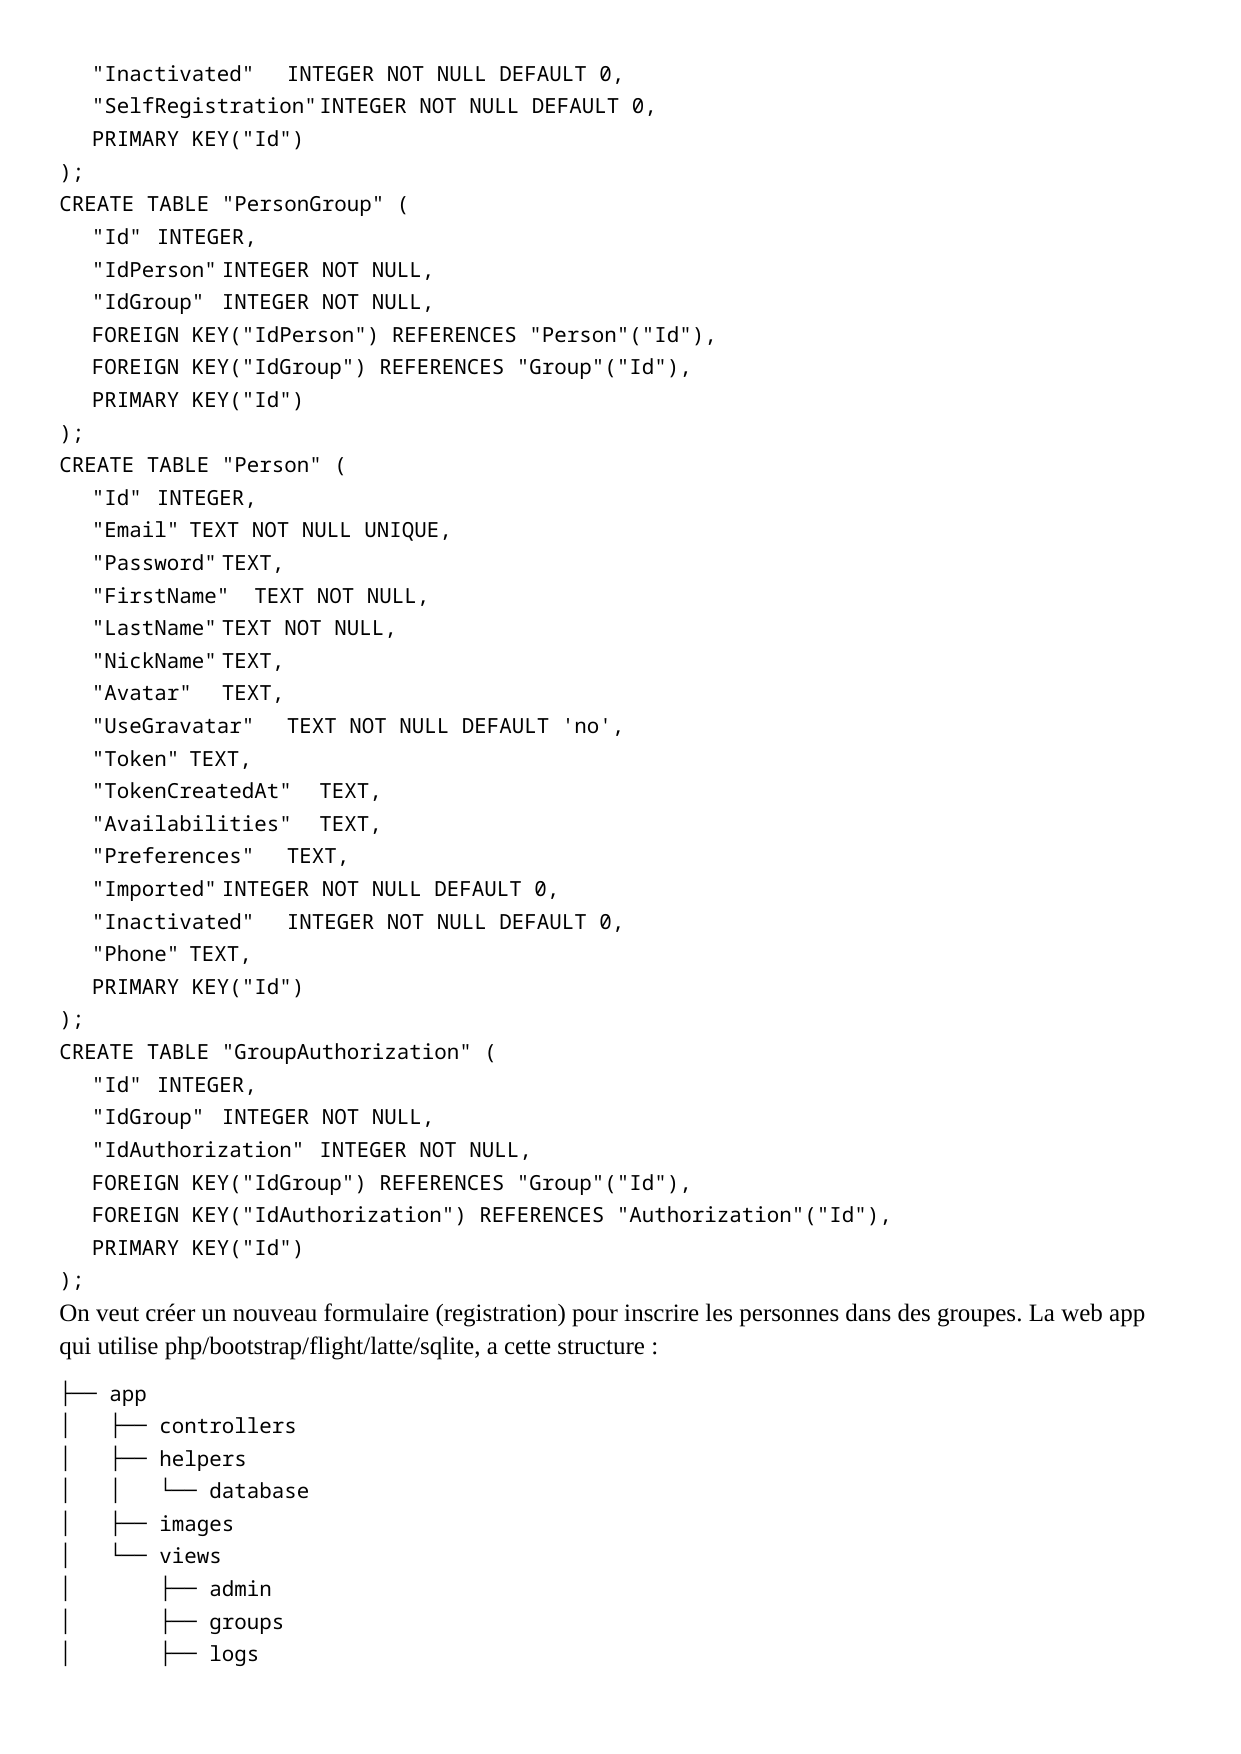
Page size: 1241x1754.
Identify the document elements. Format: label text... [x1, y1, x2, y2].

text "IdAuthorization" INTEGER NOT NULL, [59, 1135, 1181, 1163]
text "Availabilities" TEXT, [59, 809, 1181, 837]
text "Inactivated" INTEGER NOT NULL DEFAULT 0, [59, 907, 1181, 935]
text FOREIGN KEY("IdGroup") REFERENCES "Group"("Id"), [59, 1168, 1181, 1196]
text CREATE TABLE "PersonGroup" ( [59, 189, 1181, 218]
text "Inactivated" INTEGER NOT NULL DEFAULT 0, [59, 59, 1181, 87]
text "Password" TEXT, [59, 548, 1181, 577]
text ); [59, 418, 1181, 446]
text PRIMARY KEY("Id") [59, 124, 1181, 153]
text "Preferences" TEXT, [59, 842, 1181, 870]
text On veut créer un nouveau formulaire (registration) pour inscrire les personnes dans des groupes. La web app qui utilise php/bootstrap/flight/latte/sqlite, a cette structure : [59, 1298, 1181, 1360]
text │ ├── images [59, 1509, 1181, 1537]
text │ └── views [59, 1542, 1181, 1570]
text "FirstName" TEXT NOT NULL, [59, 581, 1181, 609]
text │ ├── groups [59, 1607, 1181, 1635]
text │ ├── helpers [59, 1444, 1181, 1472]
text ├── app [59, 1379, 1181, 1407]
text │ │ └── database [59, 1476, 1181, 1505]
text ); [59, 157, 1181, 185]
text ); [59, 1004, 1181, 1033]
text "Token" TEXT, [59, 744, 1181, 772]
text FOREIGN KEY("IdAuthorization") REFERENCES "Authorization"("Id"), [59, 1200, 1181, 1229]
text │ ├── admin [59, 1574, 1181, 1603]
text FOREIGN KEY("IdPerson") REFERENCES "Person"("Id"), [59, 320, 1181, 348]
text "Phone" TEXT, [59, 939, 1181, 968]
text ); [59, 1265, 1181, 1294]
text "Id" INTEGER, [59, 1070, 1181, 1098]
text │ ├── controllers [59, 1411, 1181, 1440]
text PRIMARY KEY("Id") [59, 1233, 1181, 1261]
text PRIMARY KEY("Id") [59, 385, 1181, 413]
text "LastName" TEXT NOT NULL, [59, 613, 1181, 642]
text FOREIGN KEY("IdGroup") REFERENCES "Group"("Id"), [59, 352, 1181, 381]
text "Imported" INTEGER NOT NULL DEFAULT 0, [59, 874, 1181, 903]
text "IdGroup" INTEGER NOT NULL, [59, 1102, 1181, 1131]
text "Id" INTEGER, [59, 483, 1181, 511]
text "UseGravatar" TEXT NOT NULL DEFAULT 'no', [59, 711, 1181, 739]
text "Id" INTEGER, [59, 222, 1181, 251]
text │ ├── logs [59, 1639, 1181, 1668]
text "Avatar" TEXT, [59, 678, 1181, 707]
text "IdPerson" INTEGER NOT NULL, [59, 255, 1181, 283]
text "Email" TEXT NOT NULL UNIQUE, [59, 516, 1181, 544]
text CREATE TABLE "GroupAuthorization" ( [59, 1037, 1181, 1066]
text PRIMARY KEY("Id") [59, 972, 1181, 1000]
text "NickName" TEXT, [59, 646, 1181, 674]
text "IdGroup" INTEGER NOT NULL, [59, 287, 1181, 316]
text CREATE TABLE "Person" ( [59, 450, 1181, 479]
text "SelfRegistration" INTEGER NOT NULL DEFAULT 0, [59, 92, 1181, 120]
text "TokenCreatedAt" TEXT, [59, 776, 1181, 805]
